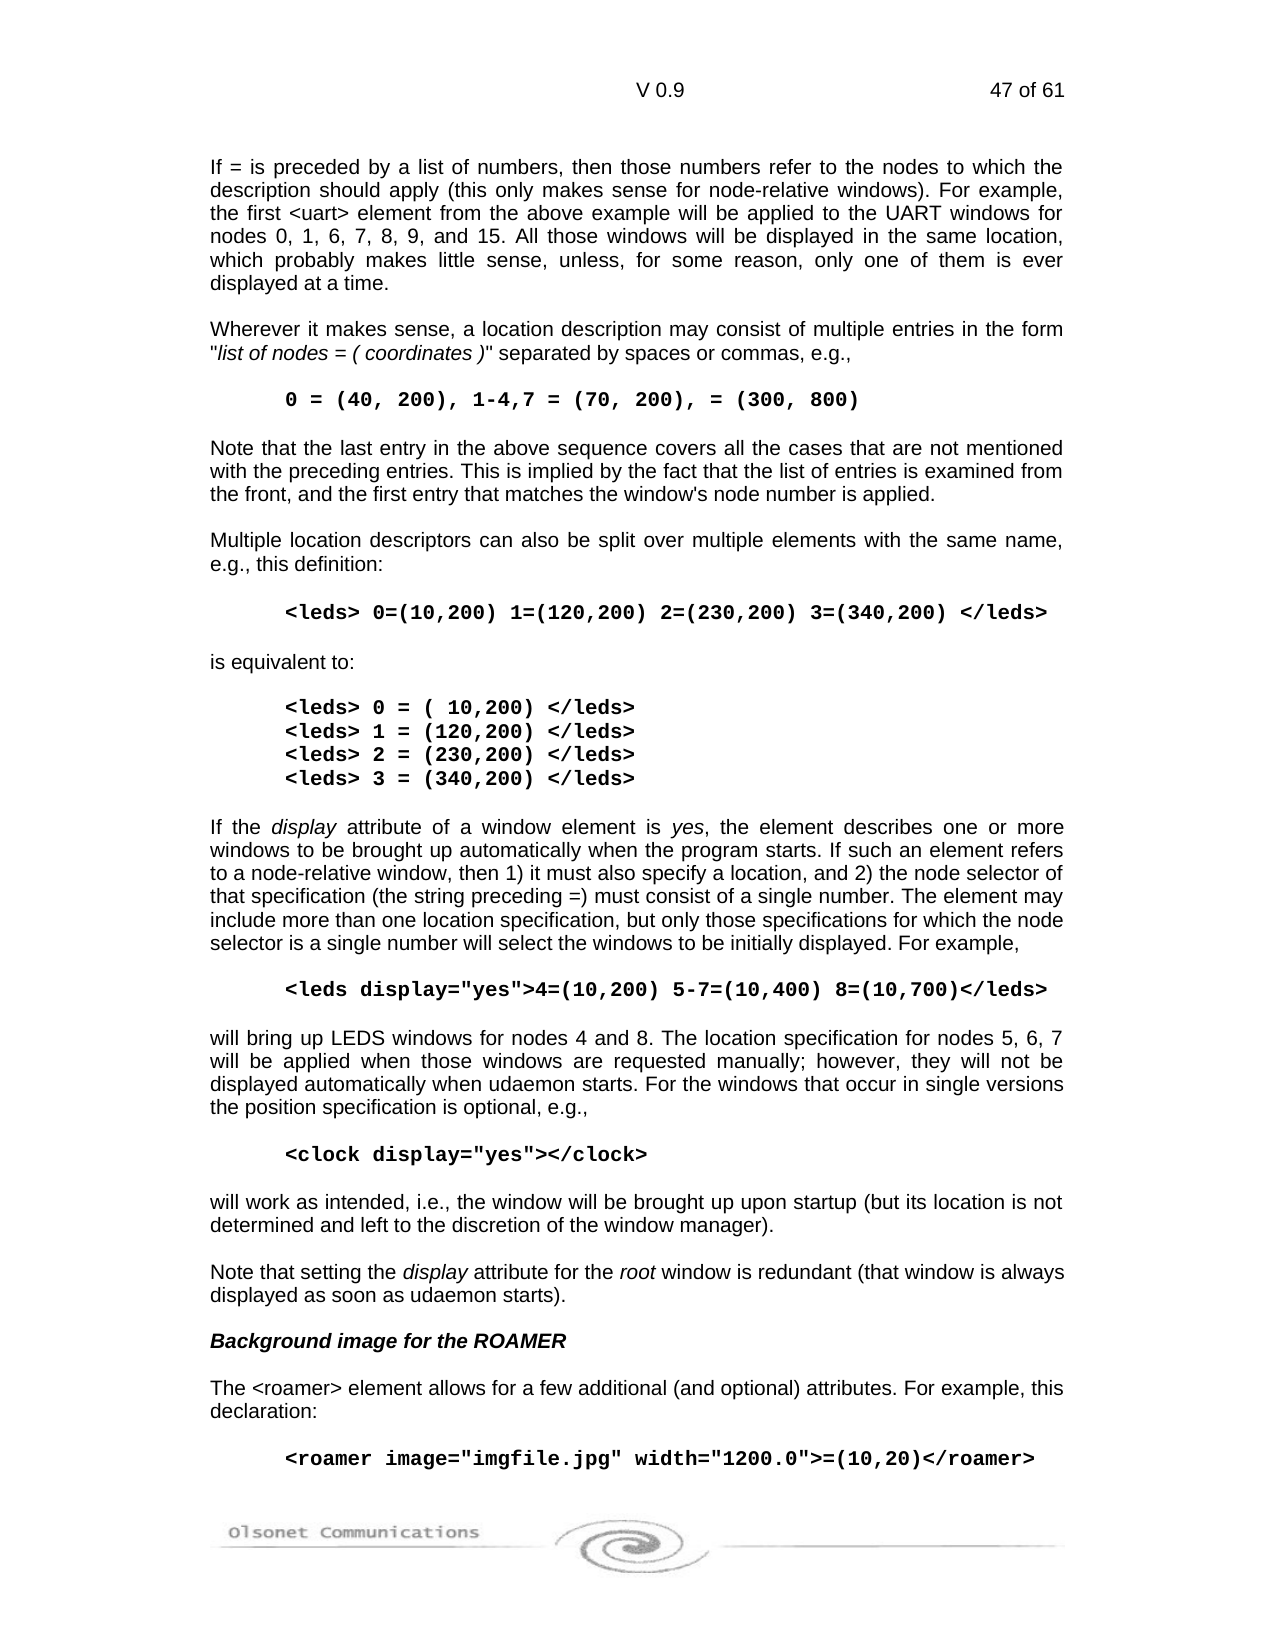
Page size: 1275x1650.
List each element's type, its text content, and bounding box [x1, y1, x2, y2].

text 0 = (40, 200), 1-4,7 = (70, 200), = (300, 800) [210, 388, 1065, 413]
text <leds> 0 = ( 10,200) </leds> [210, 697, 1065, 721]
text If = is preceded by a list of numbers, then those numbers refer to the nodes to which the description should apply (this only makes sense for node-relative windows). For example, the first <uart> element from the above example will be applied to the UART windows for nodes 0, 1, 6, 7, 8, 9, and 15. All those windows will be displayed in the same location, which probably makes little sense, unless, for some reason, only one of them is ever displayed at a time. [210, 155, 1065, 295]
text Note that the last entry in the above sequence covers all the cases that are not mentioned with the preceding entries. This is implied by the fact that the list of entries is examined from the front, and the first entry that matches the window's node number is applied. [210, 436, 1065, 506]
text <clock display="yes"></clock> [210, 1142, 1065, 1167]
text <leds display="yes">4=(10,200) 5-7=(10,400) 8=(10,700)</leds> [210, 978, 1065, 1003]
text <roamer image="imgfile.jpg" width="1200.0">=(10,20)</roamer> [210, 1446, 1065, 1471]
text will work as intended, i.e., the window will be brought up upon startup (but its location is not determined and left to the discretion of the window manager). [210, 1191, 1065, 1237]
text The <roamer> element allows for a few additional (and optional) attributes. For example, this declaration: [210, 1377, 1065, 1423]
text <leds> 1 = (120,200) </leds> [210, 721, 1065, 744]
text will bring up LEDS windows for nodes 4 and 8. The location specification for nodes 5, 6, 7 will be applied when those windows are requested manually; however, they will not be displayed automatically when udaemon starts. For the windows that occur in single versions the position specification is optional, e.g., [210, 1026, 1065, 1119]
text <leds> 0=(10,200) 1=(120,200) 2=(230,200) 3=(340,200) </leds> [210, 599, 1065, 627]
text Wherever it makes sense, a location description may consist of multiple entries in the form "list of nodes = ( coordinates )" separated by spaces or commas, e.g., [210, 318, 1065, 364]
text Background image for the ROAMER [210, 1330, 1065, 1353]
text Note that setting the display attribute for the root window is redundant (that window is always displayed as soon as udaemon starts). [210, 1260, 1065, 1307]
text is equivalent to: [210, 650, 1065, 673]
text Multiple location descriptors can also be split over multiple elements with the same name, e.g., this definition: [210, 529, 1065, 575]
text <leds> 2 = (230,200) </leds> [210, 744, 1065, 768]
text <leds> 3 = (340,200) </leds> [210, 768, 1065, 792]
text If the display attribute of a window element is yes, the element describes one or more windows to be brought up automatically when the program starts. If such an element refers to a node-relative window, then 1) it must also specify a location, and 2) the node selector of that specification (the string preceding =) must consist of a single number. The element may include more than one location specification, but only those specifications for which the node selector is a single number will select the windows to be initially displayed. For example, [210, 815, 1065, 955]
picture [210, 1504, 1065, 1596]
